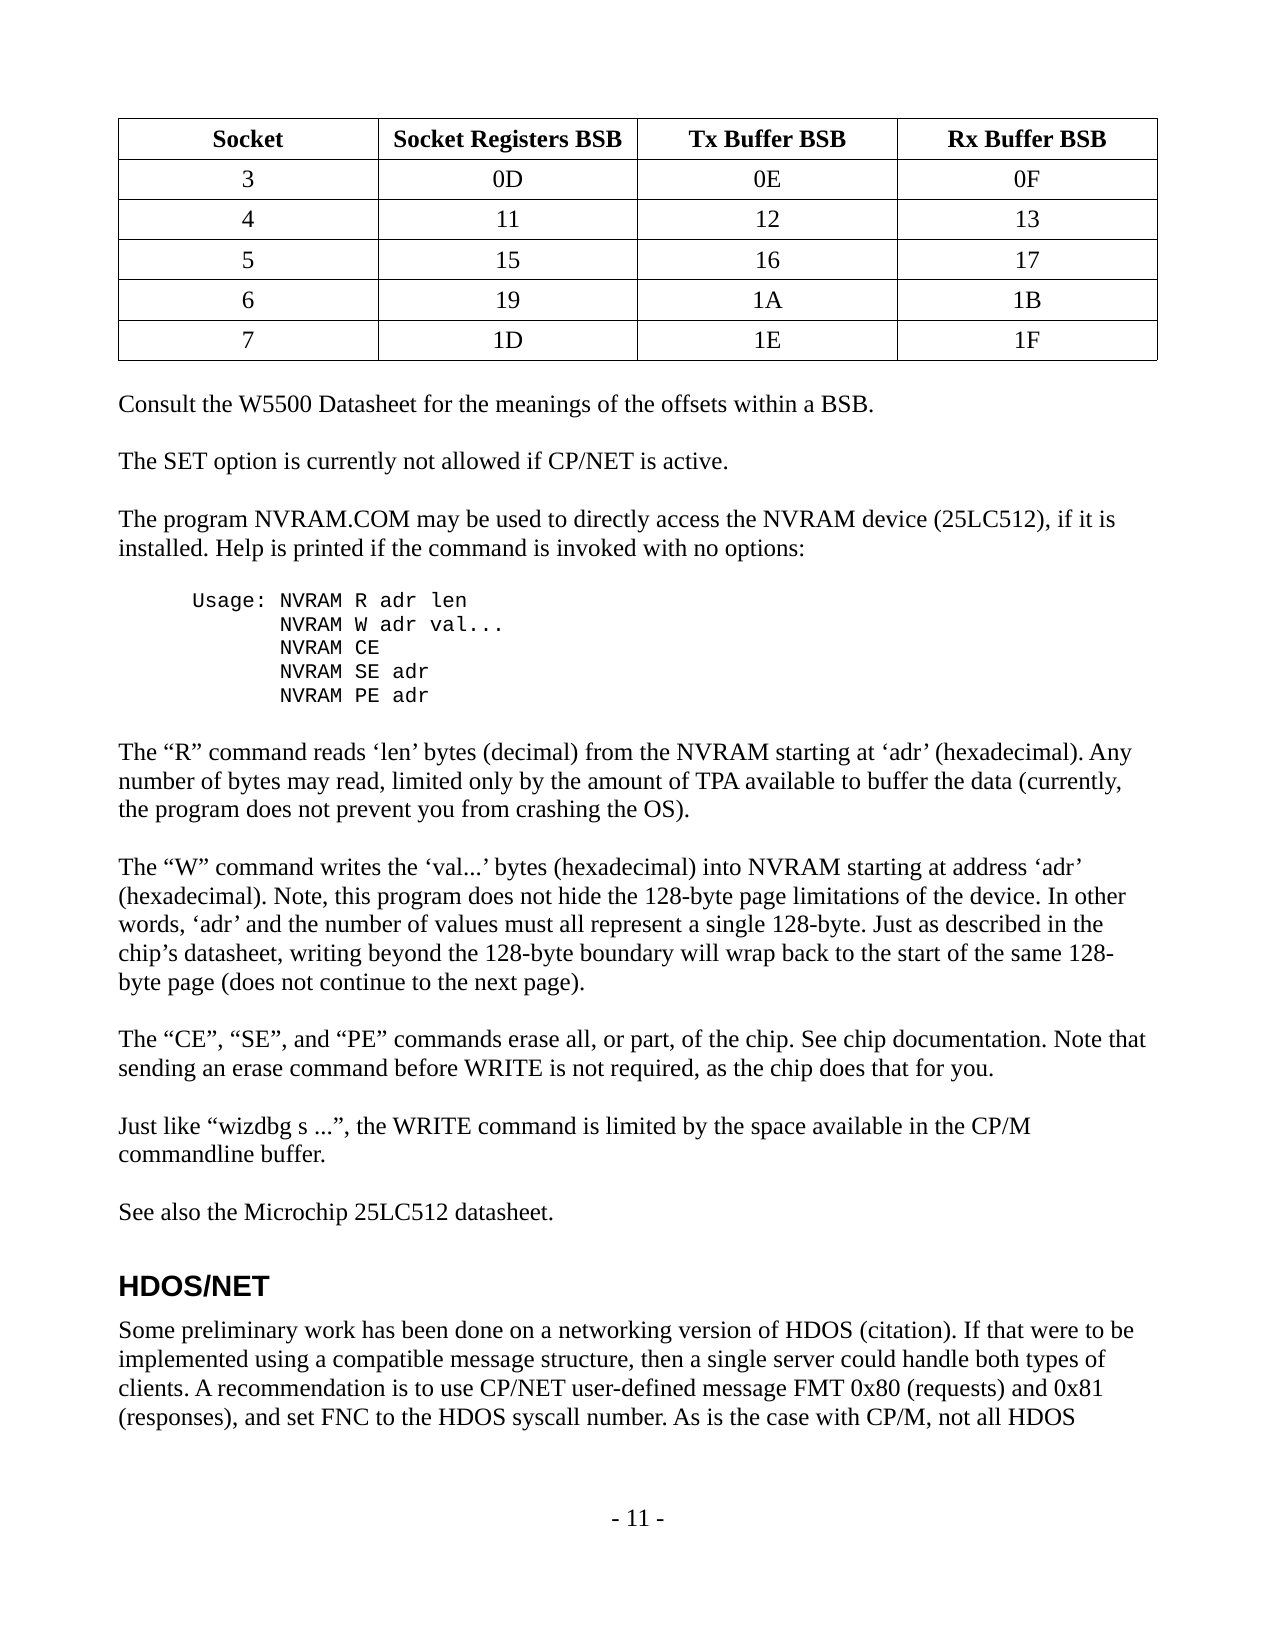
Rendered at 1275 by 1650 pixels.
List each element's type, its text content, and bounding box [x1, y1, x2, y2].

table_cell 0D [379, 160, 637, 199]
table_cell 1E [638, 321, 897, 360]
table_header Socket [119, 119, 378, 158]
subtitle HDOS/NET [118, 1269, 1157, 1303]
text The program NVRAM.COM may be used to directly access the NVRAM device (25LC512), if it is installed. Help is printed if the command is invoked with no options: [118, 504, 1157, 561]
table_cell 1B [898, 280, 1157, 320]
text The “W” command writes the ‘val...’ bytes (hexadecimal) into NVRAM starting at address ‘adr’ (hexadecimal). Note, this program does not hide the 128-byte page limitations of the device. In other words, ‘adr’ and the number of values must all represent a single 128-byte. Just as described in the chip’s datasheet, writing beyond the 128-byte boundary will wrap back to the start of the same 128-byte page (does not continue to the next page). [118, 852, 1157, 996]
table_cell 1F [898, 321, 1157, 360]
text NVRAM SE adr [192, 661, 1157, 685]
text NVRAM PE adr [192, 685, 1157, 708]
table_cell 17 [898, 240, 1157, 279]
table_header Socket Registers BSB [379, 119, 637, 158]
table_cell 11 [379, 200, 637, 239]
table_cell 1A [638, 280, 897, 320]
table_header Rx Buffer BSB [898, 119, 1157, 158]
text Consult the W5500 Datasheet for the meanings of the offsets within a BSB. [118, 389, 1157, 418]
table_cell 0F [898, 160, 1157, 199]
text The SET option is currently not allowed if CP/NET is active. [118, 446, 1157, 475]
text Usage: NVRAM R adr len [192, 590, 1157, 614]
table_header Tx Buffer BSB [638, 119, 897, 158]
table_cell 0E [638, 160, 897, 199]
text See also the Microchip 25LC512 datasheet. [118, 1197, 1157, 1226]
text NVRAM CE [192, 637, 1157, 661]
text The “CE”, “SE”, and “PE” commands erase all, or part, of the chip. See chip documentation. Note that sending an erase command before WRITE is not required, as the chip does that for you. [118, 1024, 1157, 1082]
table_cell 4 [119, 200, 378, 239]
text Some preliminary work has been done on a networking version of HDOS (citation). If that were to be implemented using a compatible message structure, then a single server could handle both types of clients. A recommendation is to use CP/NET user-defined message FMT 0x80 (requests) and 0x81 (responses), and set FNC to the HDOS syscall number. As is the case with CP/M, not all HDOS [118, 1315, 1157, 1430]
table_cell 3 [119, 160, 378, 199]
text Just like “wizdbg s ...”, the WRITE command is limited by the space available in the CP/M commandline buffer. [118, 1111, 1157, 1168]
table_cell 19 [379, 280, 637, 320]
text The “R” command reads ‘len’ bytes (decimal) from the NVRAM starting at ‘adr’ (hexadecimal). Any number of bytes may read, limited only by the amount of TPA available to buffer the data (currently, the program does not prevent you from crashing the OS). [118, 737, 1157, 823]
table_cell 7 [119, 321, 378, 360]
table_cell 5 [119, 240, 378, 279]
table_cell 12 [638, 200, 897, 239]
table_cell 13 [898, 200, 1157, 239]
text NVRAM W adr val... [192, 614, 1157, 637]
table_cell 15 [379, 240, 637, 279]
table_cell 1D [379, 321, 637, 360]
table_cell 6 [119, 280, 378, 320]
table_cell 16 [638, 240, 897, 279]
